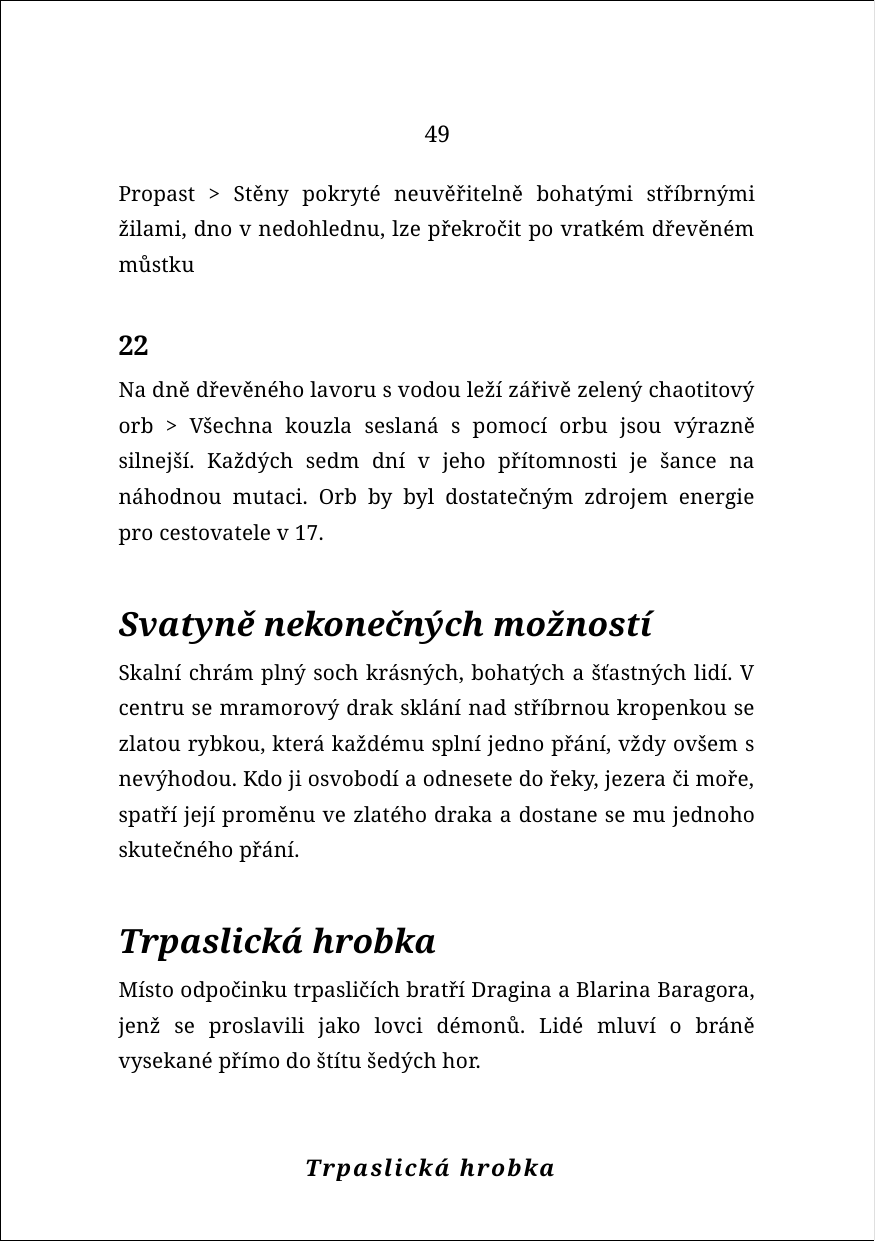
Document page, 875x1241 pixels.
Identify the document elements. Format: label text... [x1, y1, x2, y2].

subtitle Svatyně nekonečných možností [118, 600, 756, 646]
text Na dně dřevěného lavoru s vodou leží zářivě zelený chaotitový orb > Všechna kouzla seslaná s pomocí orbu jsou výrazně silnejší. Každých sedm dní v jeho přítomnosti je šance na náhodnou mutaci. Orb by byl dostatečným zdrojem energie pro cestovatele v 17. [118, 376, 756, 546]
subtitle 22 [118, 327, 756, 364]
text Skalní chrám plný soch krásných, bohatých a šťastných lidí. V centru se mramorový drak sklání nad stříbrnou kropenkou se zlatou rybkou, která každému splní jedno přání, vždy ovšem s nevýhodou. Kdo ji osvobodí a odnesete do řeky, jezera či moře, spatří její proměnu ve zlatého draka a dostane se mu jednoho skutečného přání. [118, 658, 756, 864]
text Místo odpočinku trpasličích bratří Dragina a Blarina Baragora, jenž se proslavili jako lovci démonů. Lidé mluví o bráně vysekané přímo do štítu šedých hor. [118, 975, 756, 1075]
text Propast > Stěny pokryté neuvěřitelně bohatými stříbrnými žilami, dno v nedohlednu, lze překročit po vratkém dřevěném můstku [118, 179, 756, 278]
subtitle Trpaslická hrobka [118, 918, 756, 963]
